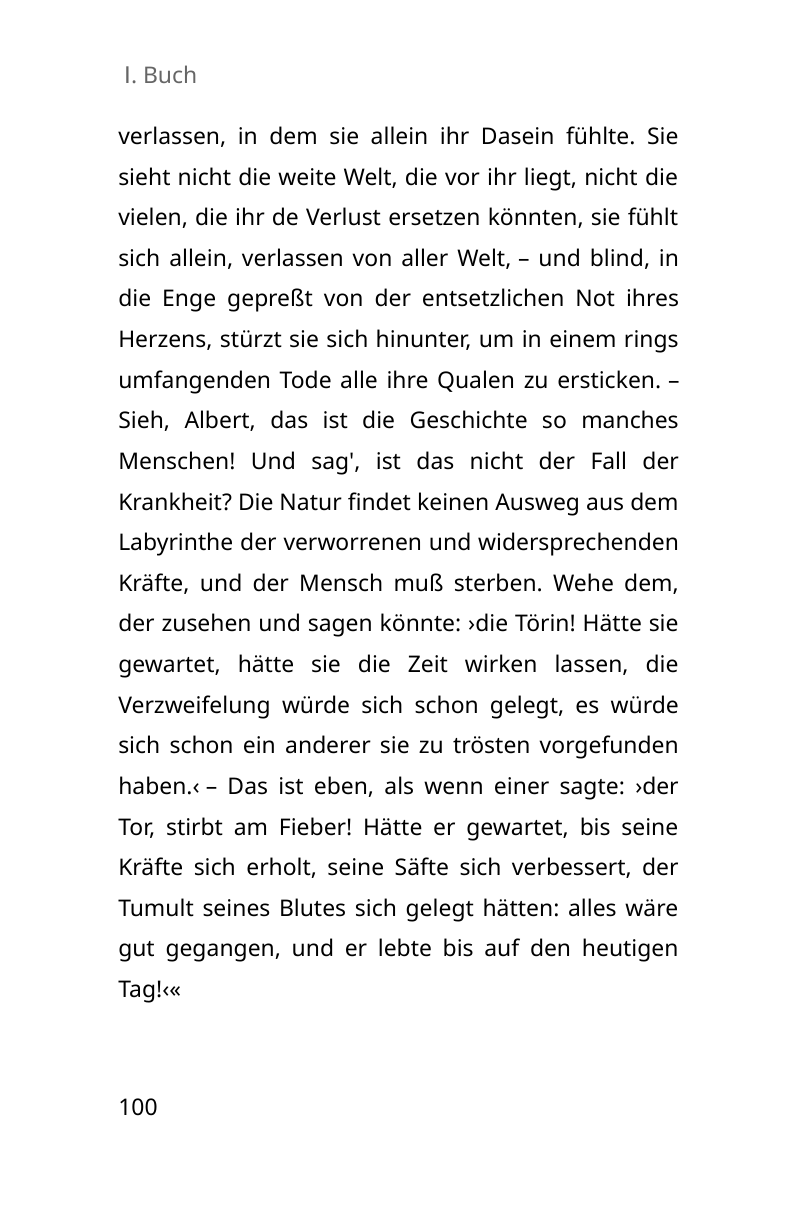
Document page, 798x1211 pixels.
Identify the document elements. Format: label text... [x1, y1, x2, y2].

text verlassen, in dem sie allein ihr Dasein fühlte. Sie sieht nicht die weite Welt, die vor ihr liegt, nicht die vielen, die ihr de Verlust ersetzen könnten, sie fühlt sich allein, verlassen von aller Welt, – und blind, in die Enge gepreßt von der entsetzlichen Not ihres Herzens, stürzt sie sich hinunter, um in einem rings umfangenden Tode alle ihre Qualen zu ersticken. – Sieh, Albert, das ist die Geschichte so manches Menschen! Und sag', ist das nicht der Fall der Krankheit? Die Natur findet keinen Ausweg aus dem Labyrinthe der verworrenen und widersprechenden Kräfte, und der Mensch muß sterben. Wehe dem, der zusehen und sagen könnte: ›die Törin! Hätte sie gewartet, hätte sie die Zeit wirken lassen, die Verzweifelung würde sich schon gelegt, es würde sich schon ein anderer sie zu trösten vorgefunden haben.‹ – Das ist eben, als wenn einer sagte: ›der Tor, stirbt am Fieber! Hätte er gewartet, bis seine Kräfte sich erholt, seine Säfte sich verbessert, der Tumult seines Blutes sich gelegt hätten: alles wäre gut gegangen, und er lebte bis auf den heutigen Tag!‹« [118, 120, 679, 1004]
